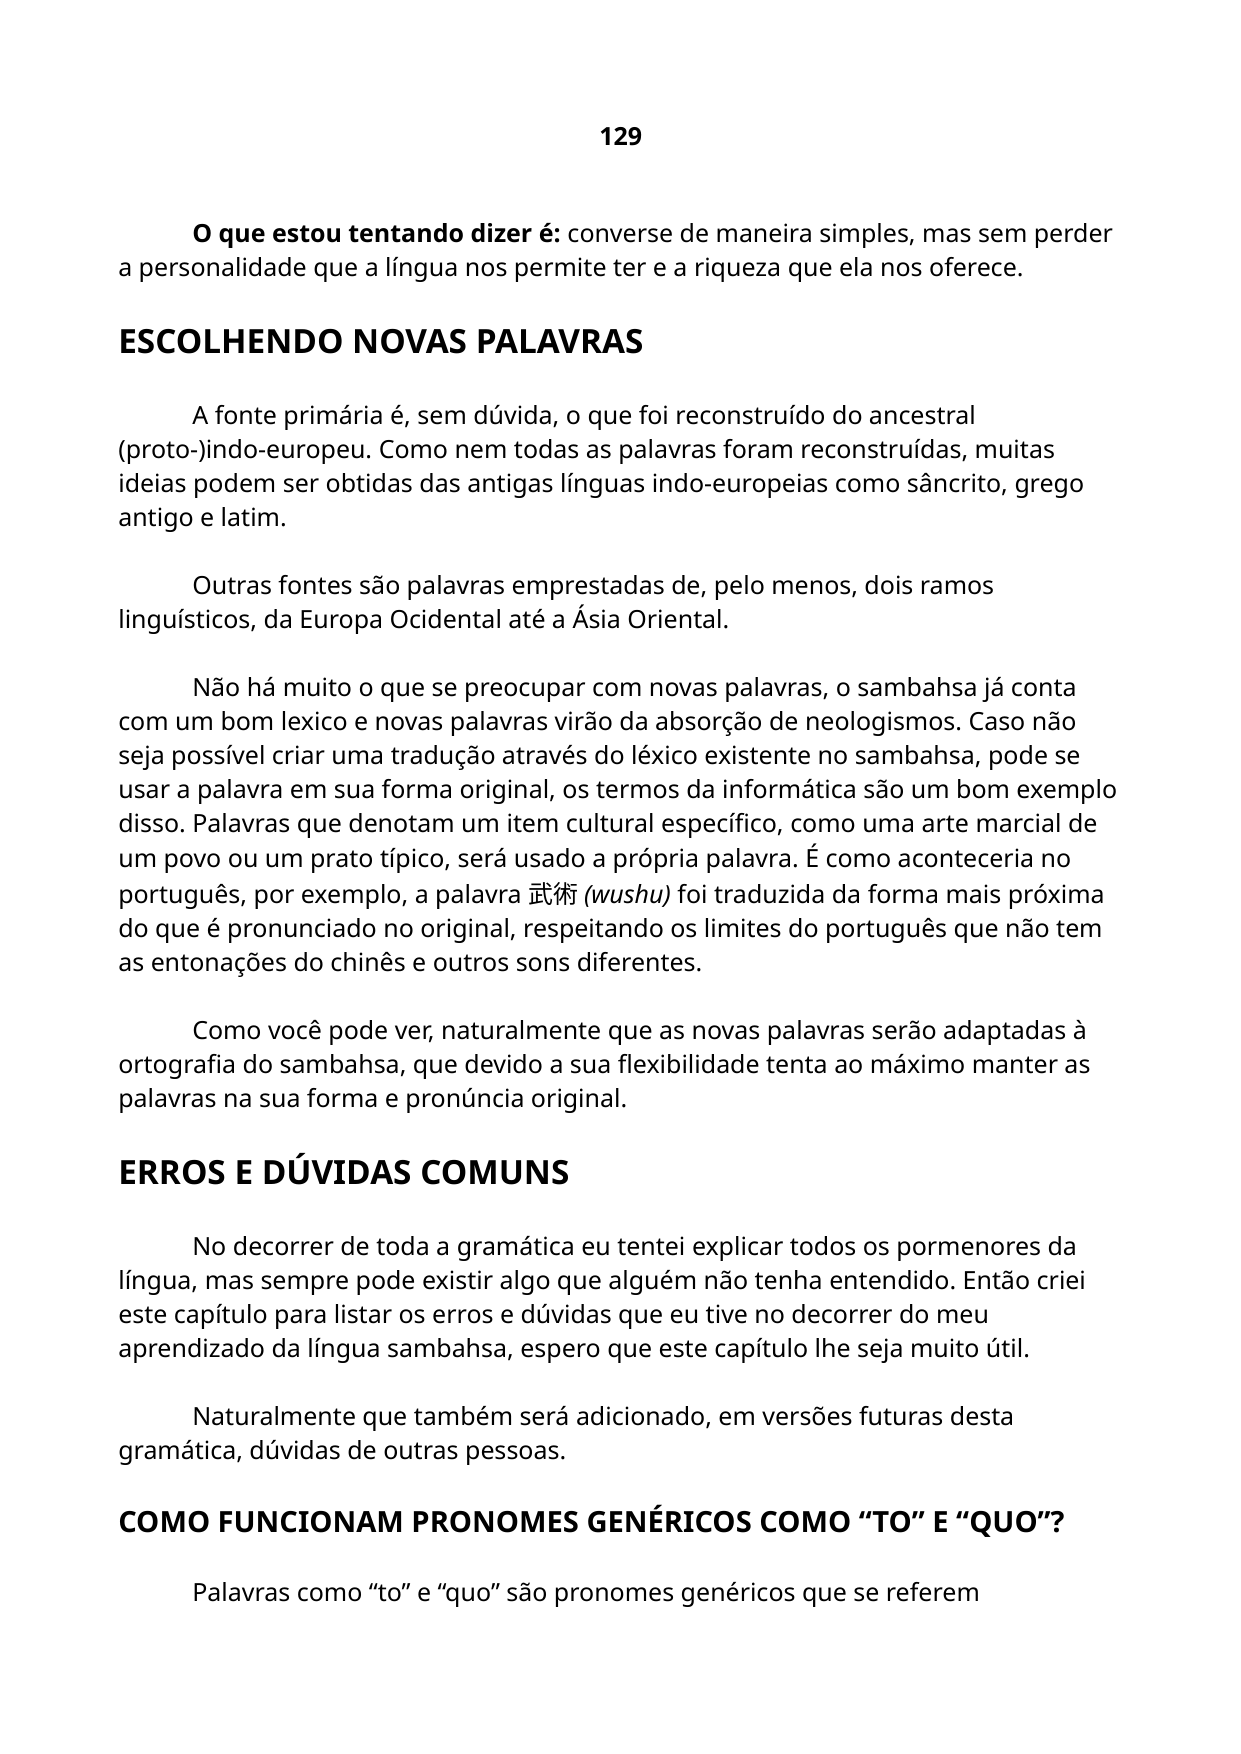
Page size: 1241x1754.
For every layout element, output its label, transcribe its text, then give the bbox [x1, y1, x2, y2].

text O que estou tentando dizer é: converse de maneira simples, mas sem perder a personalidade que a língua nos permite ter e a riqueza que ela nos oferece. [118, 216, 1123, 284]
subtitle COMO FUNCIONAM PRONOMES GENÉRICOS COMO “TO” E “QUO”? [118, 1501, 1123, 1541]
text A fonte primária é, sem dúvida, o que foi reconstruído do ancestral (proto-)indo-europeu. Como nem todas as palavras foram reconstruídas, muitas ideias podem ser obtidas das antigas línguas indo-europeias como sâncrito, grego antigo e latim. [118, 397, 1123, 534]
subtitle ESCOLHENDO NOVAS PALAVRAS [118, 318, 1123, 363]
text Naturalmente que também será adicionado, em versões futuras desta gramática, dúvidas de outras pessoas. [118, 1399, 1123, 1467]
text No decorrer de toda a gramática eu tentei explicar todos os pormenores da língua, mas sempre pode existir algo que alguém não tenha entendido. Então criei este capítulo para listar os erros e dúvidas que eu tive no decorrer do meu aprendizado da língua sambahsa, espero que este capítulo lhe seja muito útil. [118, 1228, 1123, 1365]
subtitle ERROS E DÚVIDAS COMUNS [118, 1149, 1123, 1194]
text Como você pode ver, naturalmente que as novas palavras serão adaptadas à ortografia do sambahsa, que devido a sua flexibilidade tenta ao máximo manter as palavras na sua forma e pronúncia original. [118, 1013, 1123, 1115]
text Não há muito o que se preocupar com novas palavras, o sambahsa já conta com um bom lexico e novas palavras virão da absorção de neologismos. Caso não seja possível criar uma tradução através do léxico existente no sambahsa, pode se usar a palavra em sua forma original, os termos da informática são um bom exemplo disso. Palavras que denotam um item cultural específico, como uma arte marcial de um povo ou um prato típico, será usado a própria palavra. É como aconteceria no português, por exemplo, a palavra 武術 (wushu) foi traduzida da forma mais próxima do que é pronunciado no original, respeitando os limites do português que não tem as entonações do chinês e outros sons diferentes. [118, 670, 1123, 979]
text Palavras como “to” e “quo” são pronomes genéricos que se referem [118, 1575, 1123, 1609]
text Outras fontes são palavras emprestadas de, pelo menos, dois ramos linguísticos, da Europa Ocidental até a Ásia Oriental. [118, 568, 1123, 636]
